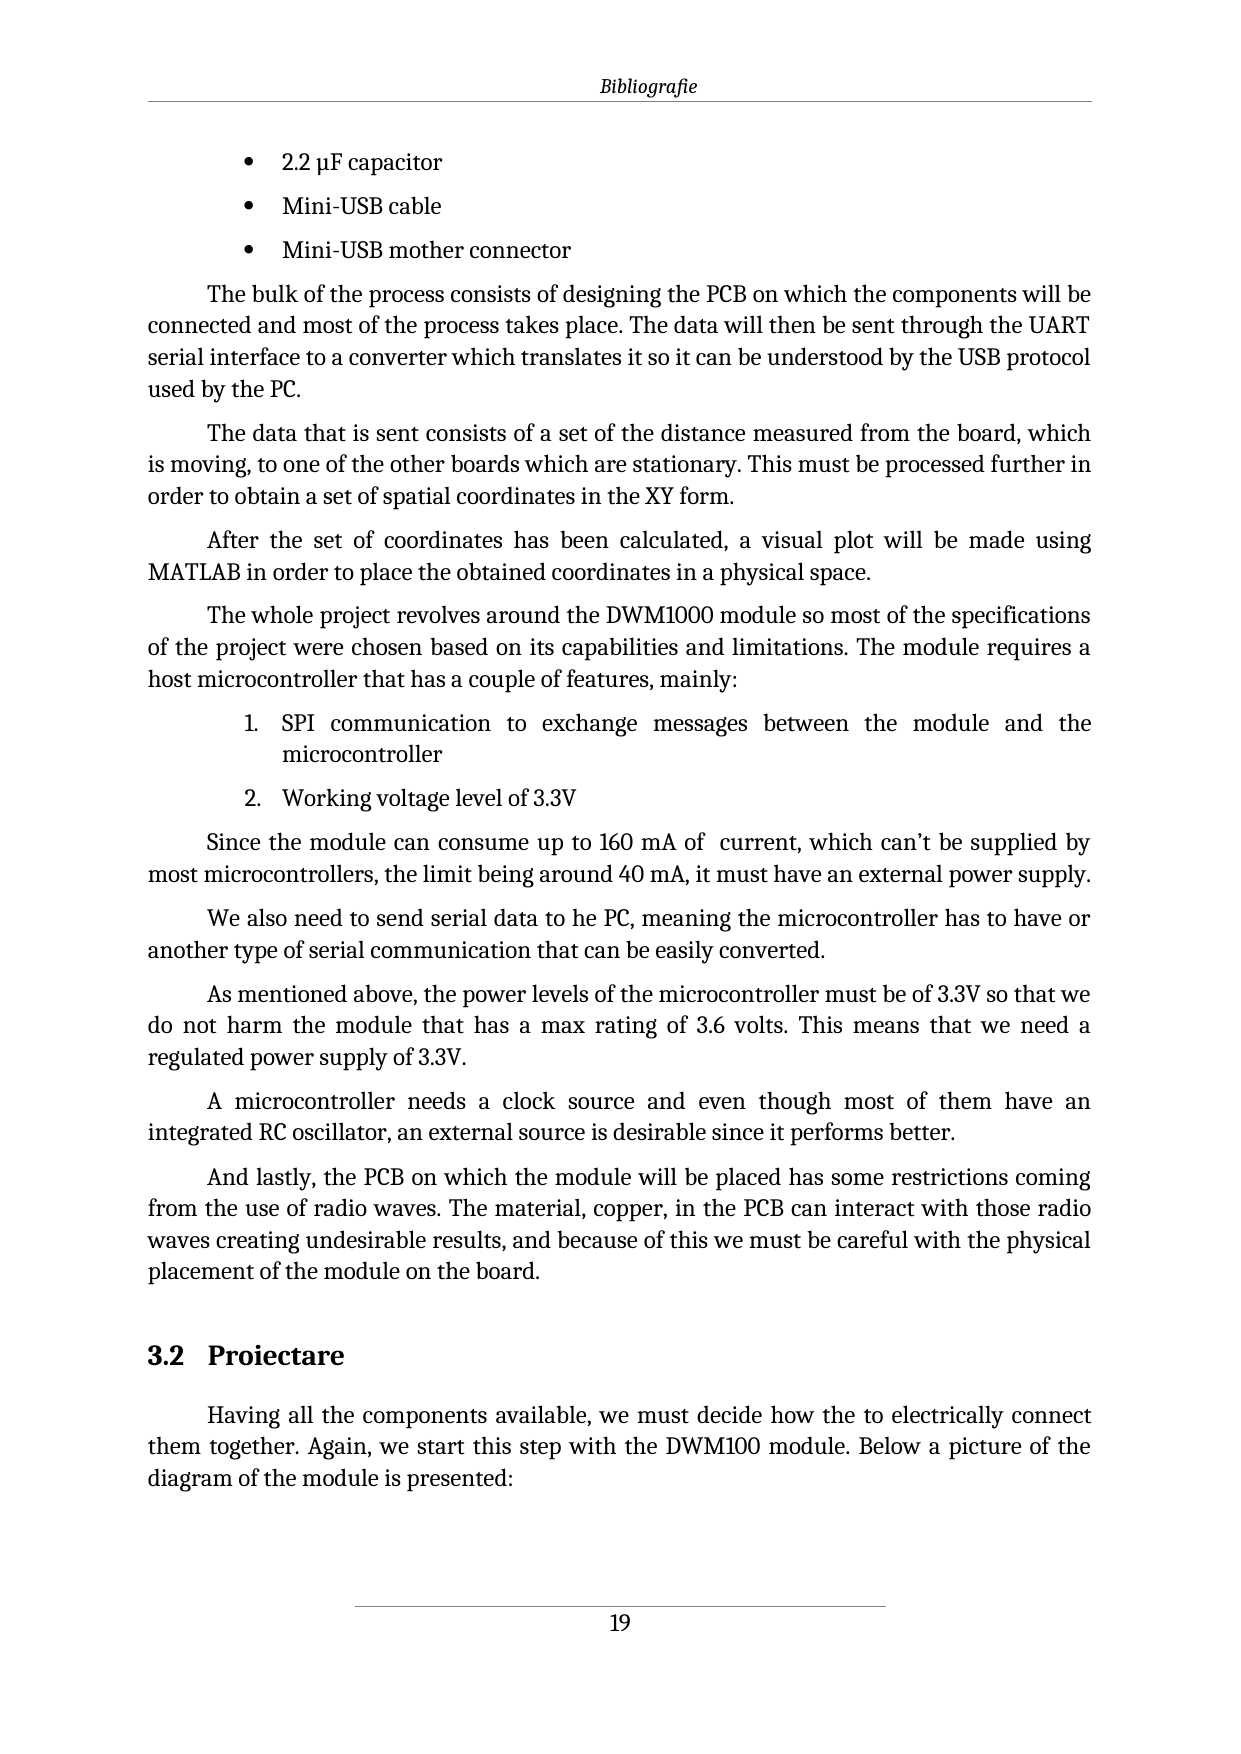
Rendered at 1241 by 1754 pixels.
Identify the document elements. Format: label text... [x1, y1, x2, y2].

text After the set of coordinates has been calculated, a visual plot will be made using MATLAB in order to place the obtained coordinates in a physical space. [148, 526, 1092, 586]
list Mini-USB cable [244, 192, 1092, 221]
text Since the module can consume up to 160 mA of current, which can’t be supplied by most microcontrollers, the limit being around 40 mA, it must have an external power supply. [148, 828, 1092, 889]
list Working voltage level of 3.3V [244, 784, 1092, 813]
text We also need to send serial data to he PC, meaning the microcontroller has to have or another type of serial communication that can be easily converted. [148, 904, 1092, 964]
text A microcontroller needs a clock source and even though most of them have an integrated RC oscillator, an external source is desirable since it performs better. [148, 1087, 1092, 1147]
text The bulk of the process consists of designing the PCB on which the components will be connected and most of the process takes place. The data will then be sent through the UART serial interface to a converter which translates it so it can be understood by the USB protocol used by the PC. [148, 280, 1092, 403]
text The whole project revolves around the DWM1000 module so most of the specifications of the project were chosen based on its capabilities and limitations. The module requires a host microcontroller that has a couple of features, mainly: [148, 601, 1092, 693]
text The data that is sent consists of a set of the distance measured from the board, which is moving, to one of the other boards which are stationary. This must be processed further in order to obtain a set of spatial coordinates in the XY form. [148, 419, 1092, 511]
list 2.2 µF capacitor [244, 148, 1092, 176]
text Having all the components available, we must decide how the to electrically connect them together. Again, we start this step with the DWM100 module. Below a picture of the diagram of the module is presented: [148, 1401, 1092, 1492]
list Mini-USB mother connector [244, 236, 1092, 264]
text And lastly, the PCB on which the module will be placed has some restrictions coming from the use of radio waves. The material, copper, in the PCB can interact with those radio waves creating undesirable results, and because of this we must be careful with the physical placement of the module on the board. [148, 1162, 1092, 1286]
text As mentioned above, the power levels of the microcontroller must be of 3.3V so that we do not harm the module that has a max rating of 3.6 volts. This means that we need a regulated power supply of 3.3V. [148, 979, 1092, 1071]
subtitle Proiectare [148, 1339, 1092, 1372]
list SPI communication to exchange messages between the module and the microcontroller [244, 709, 1092, 769]
